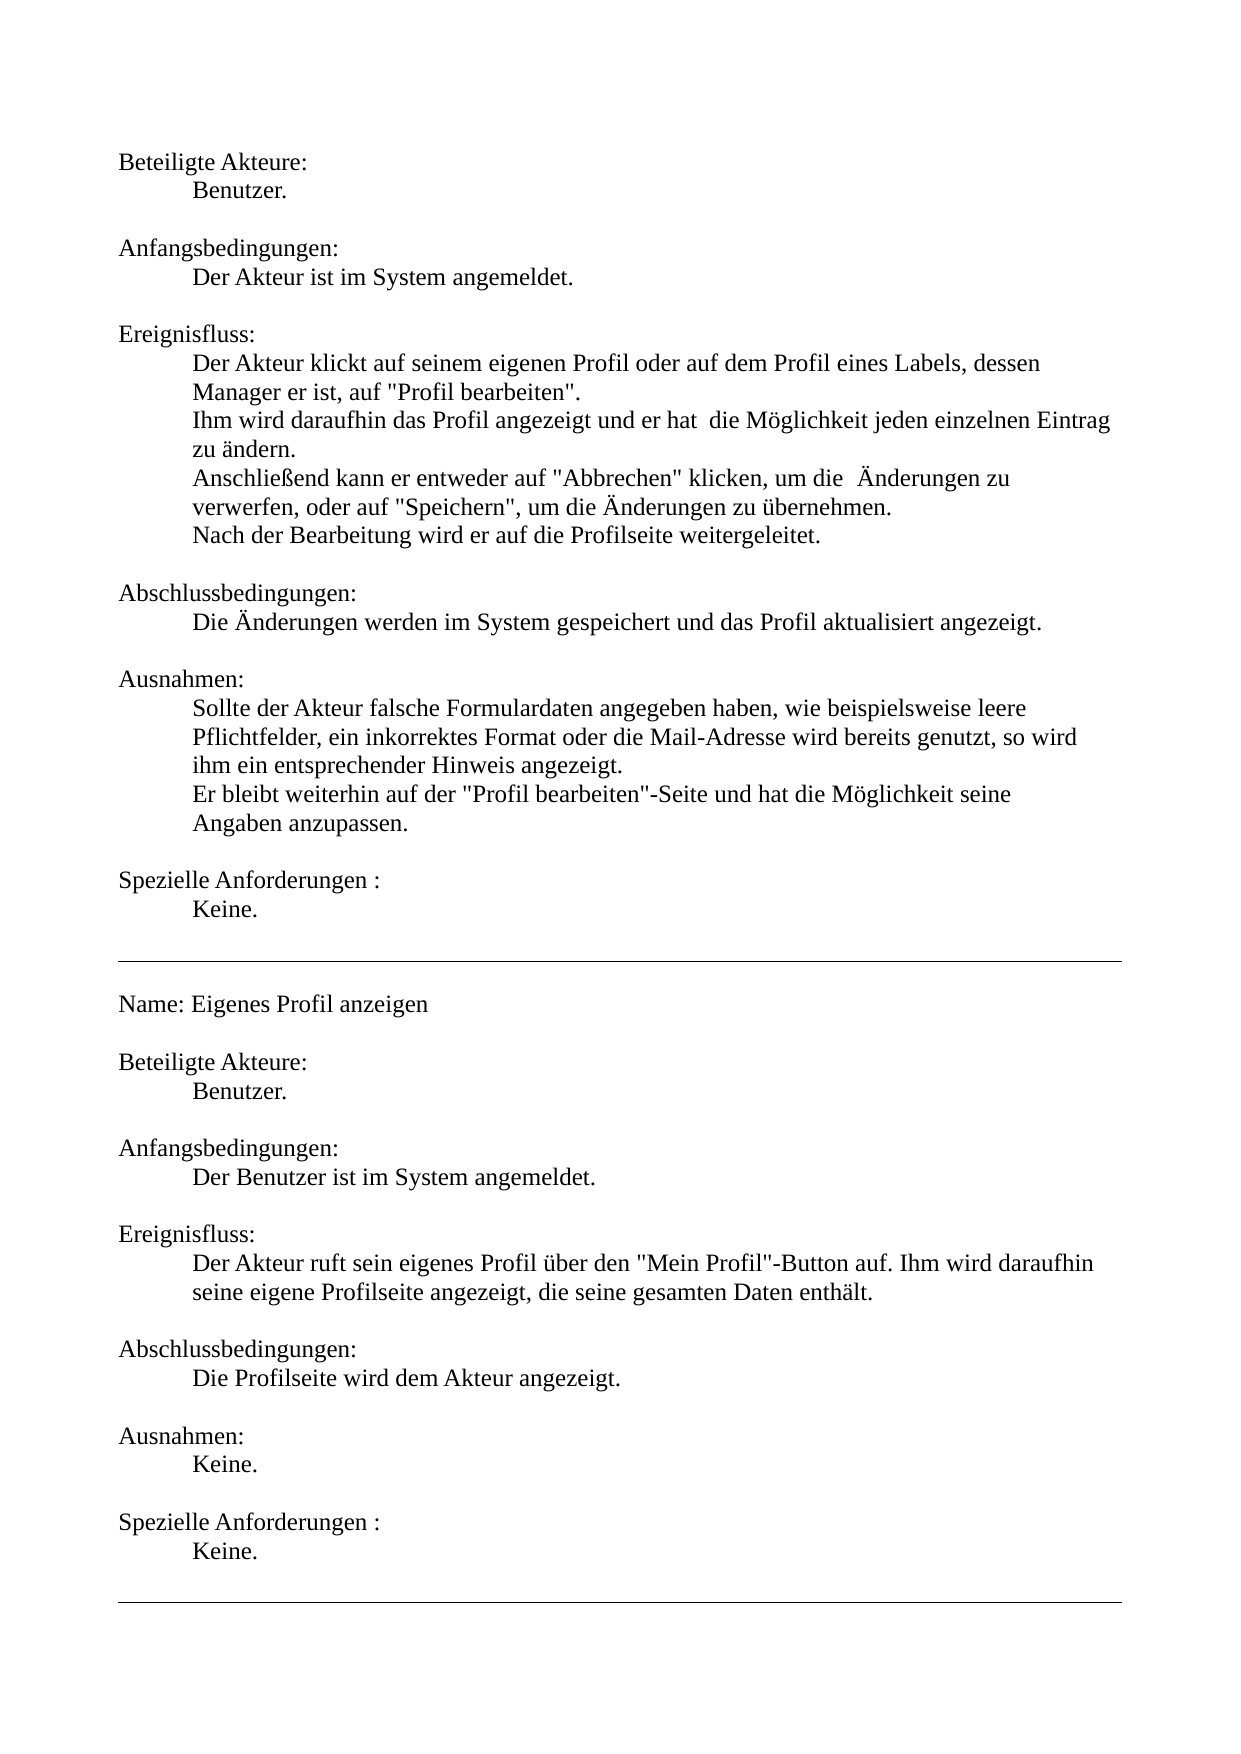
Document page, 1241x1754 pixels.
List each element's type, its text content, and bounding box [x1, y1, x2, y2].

text Spezielle Anforderungen : [118, 866, 1122, 894]
text Spezielle Anforderungen : [118, 1507, 1122, 1536]
text Ereignisfluss: [118, 319, 1122, 348]
text Beteiligte Akteure: [118, 147, 1122, 176]
text Keine. [118, 894, 1122, 923]
text Keine. [118, 1449, 1122, 1478]
text Abschlussbedingungen: [118, 1334, 1122, 1363]
text Anschließend kann er entweder auf "Abbrechen" klicken, um die Änderungen zu verwerfen, oder auf "Speichern", um die Änderungen zu übernehmen. [118, 463, 1122, 521]
text Name: Eigenes Profil anzeigen [118, 989, 1122, 1018]
text Benutzer. [118, 1076, 1122, 1104]
text Ihm wird daraufhin das Profil angezeigt und er hat die Möglichkeit jeden einzelnen Eintrag zu ändern. [118, 406, 1122, 463]
text Der Akteur ruft sein eigenes Profil über den "Mein Profil"-Button auf. Ihm wird daraufhin seine eigene Profilseite angezeigt, die seine gesamten Daten enthält. [118, 1248, 1122, 1306]
text Beteiligte Akteure: [118, 1047, 1122, 1076]
text Anfangsbedingungen: [118, 1133, 1122, 1162]
text Nach der Bearbeitung wird er auf die Profilseite weitergeleitet. [118, 521, 1122, 549]
text Der Akteur ist im System angemeldet. [118, 262, 1122, 291]
text Die Profilseite wird dem Akteur angezeigt. [118, 1363, 1122, 1392]
text Die Änderungen werden im System gespeichert und das Profil aktualisiert angezeigt. [118, 607, 1122, 636]
text Ausnahmen: [118, 664, 1122, 693]
text Sollte der Akteur falsche Formulardaten angegeben haben, wie beispielsweise leere Pflichtfelder, ein inkorrektes Format oder die Mail-Adresse wird bereits genutzt, so wird ihm ein entsprechender Hinweis angezeigt. [118, 693, 1122, 779]
text Abschlussbedingungen: [118, 578, 1122, 607]
text Anfangsbedingungen: [118, 233, 1122, 262]
text Benutzer. [118, 176, 1122, 204]
text Der Akteur klickt auf seinem eigenen Profil oder auf dem Profil eines Labels, dessen Manager er ist, auf "Profil bearbeiten". [118, 348, 1122, 406]
text Keine. [118, 1536, 1122, 1564]
text Ereignisfluss: [118, 1219, 1122, 1248]
text Ausnahmen: [118, 1421, 1122, 1449]
text Er bleibt weiterhin auf der "Profil bearbeiten"-Seite und hat die Möglichkeit seine Angaben anzupassen. [118, 779, 1122, 837]
text Der Benutzer ist im System angemeldet. [118, 1162, 1122, 1191]
